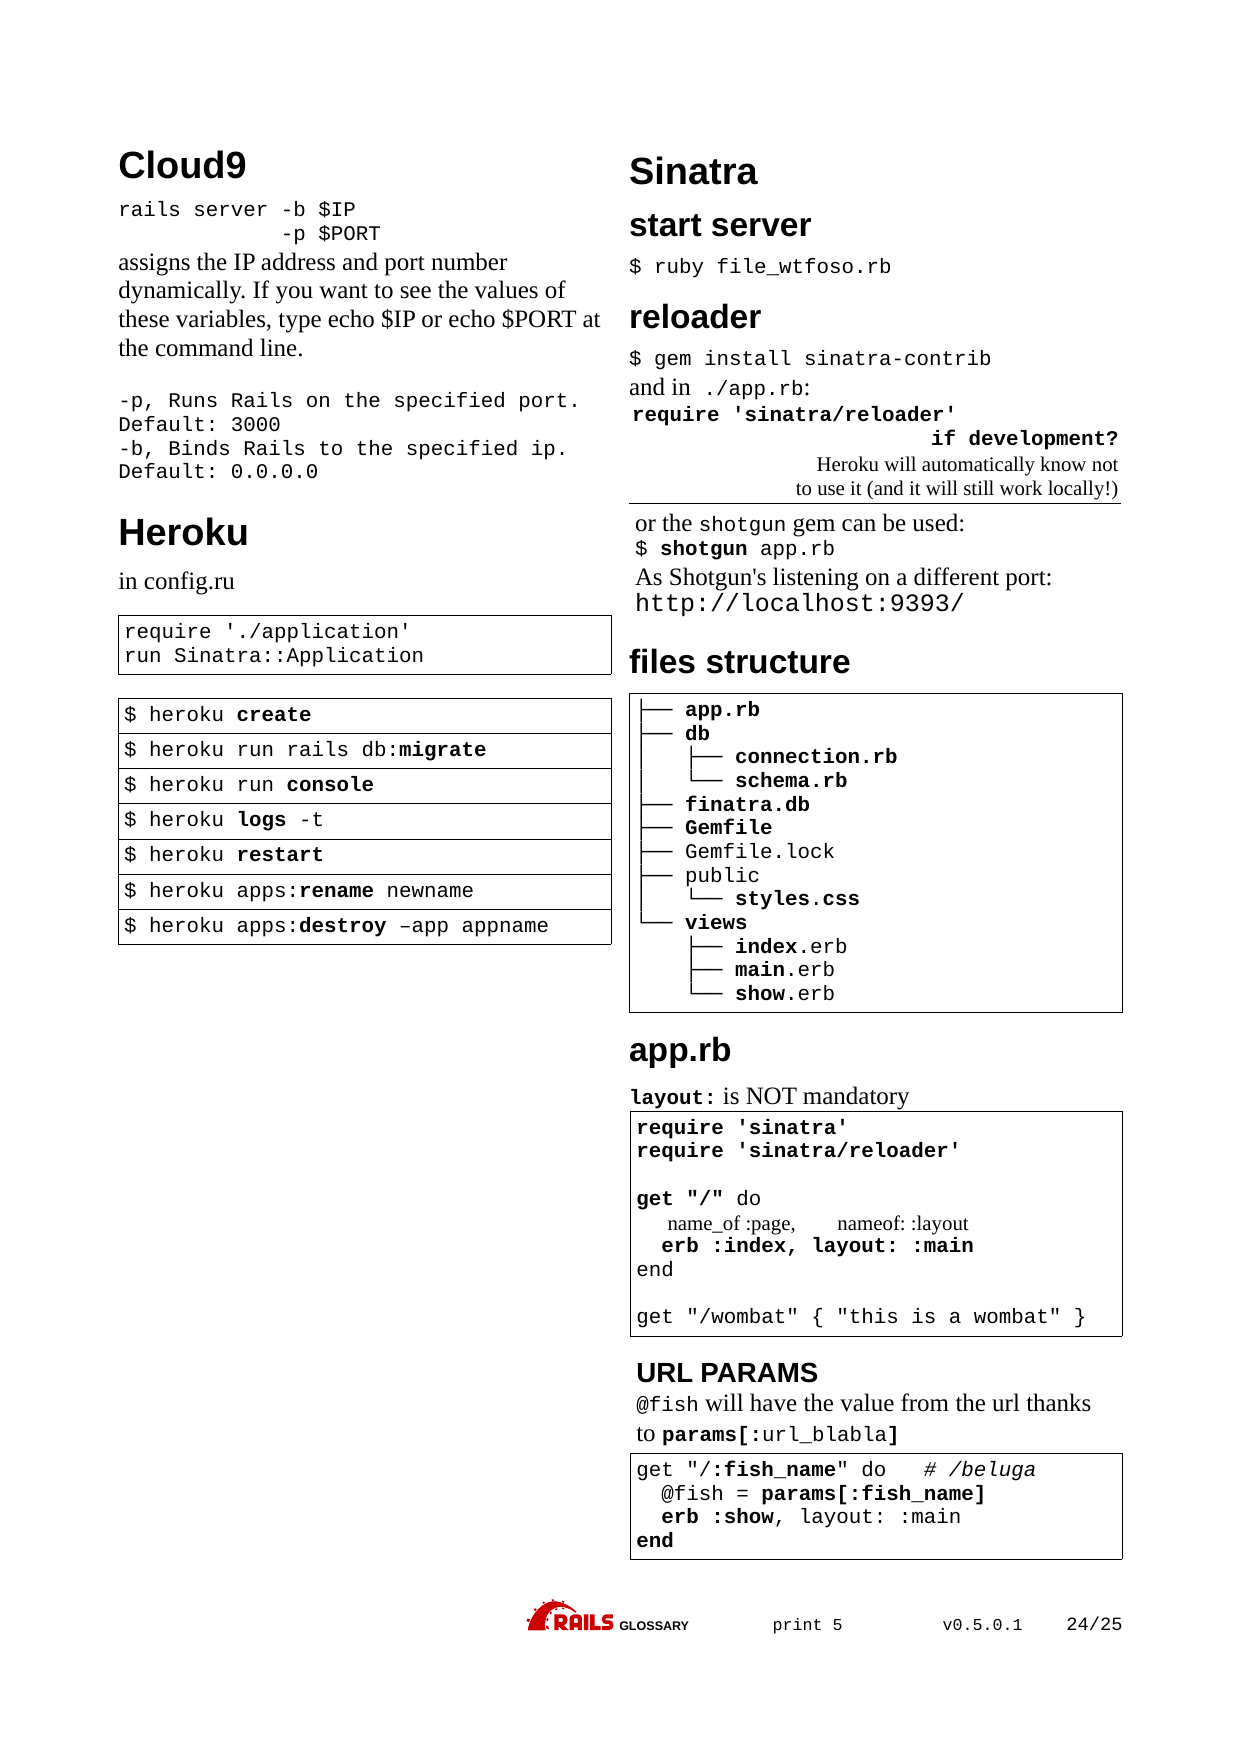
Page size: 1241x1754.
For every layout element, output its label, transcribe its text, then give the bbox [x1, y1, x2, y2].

subtitle Sinatra [629, 149, 1122, 193]
table_cell $ heroku logs -t [119, 804, 611, 838]
table_header $ heroku create [119, 699, 611, 733]
table_cell URL PARAMS @fish will have the value from the url thanks to params[:url_blabla] [630, 1337, 1122, 1453]
subtitle app.rb [629, 1030, 1122, 1069]
text -p, Runs Rails on the specified port. Default: 3000 -b, Binds Rails to the specified ip. Default: 0.0.0.0 [118, 390, 611, 485]
subtitle files structure [629, 642, 1122, 681]
text in config.ru [118, 566, 611, 595]
text $ gem install sinatra-contrib [629, 348, 1122, 372]
text assigns the IP address and port number dynamically. If you want to see the values of these variables, type echo $IP or echo $PORT at the command line. [118, 247, 611, 362]
text $ ruby file_wtfoso.rb [629, 256, 1122, 279]
table_cell $ heroku apps:destroy –app appname [119, 910, 611, 944]
table_header require './application' run Sinatra::Application [119, 616, 611, 674]
text rails server -b $IP [118, 199, 611, 223]
subtitle reloader [629, 297, 1122, 336]
text and in ./app.rb: [629, 372, 1122, 401]
text layout: is NOT mandatory [629, 1081, 1122, 1111]
text -p $PORT [118, 223, 611, 247]
subtitle Heroku [118, 510, 611, 553]
table_cell $ heroku apps:rename newname [119, 875, 611, 909]
table_header ├── app.rb ├── db │ ├── connection.rb │ └── schema.rb ├── finatra.db ├── Gemfile ├── Gemfile.lock ├── public │ └── styles.css └── views ├── index.erb ├── main.erb └── show.erb [630, 694, 1122, 1012]
table_header require 'sinatra' require 'sinatra/reloader' get "/" do name_of :page, nameof: :layout erb :index, layout: :main end get "/wombat" { "this is a wombat" } [631, 1112, 1122, 1336]
subtitle Cloud9 [118, 143, 611, 187]
table_cell $ heroku restart [119, 840, 611, 874]
table_cell $ heroku run console [119, 769, 611, 803]
table_cell $ heroku run rails db:migrate [119, 734, 611, 768]
subtitle start server [629, 204, 1122, 243]
table_cell get "/:fish_name" do # /beluga @fish = params[:fish_name] erb :show, layout: :main end [631, 1454, 1122, 1559]
table_cell or the shotgun gem can be used: $ shotgun app.rb As Shotgun's listening on a different port: http://localhost:9393/ [629, 504, 1121, 624]
table_header require 'sinatra/reloader' if development? Heroku will automatically know not to use it (and it will still work locally!) [629, 401, 1121, 503]
